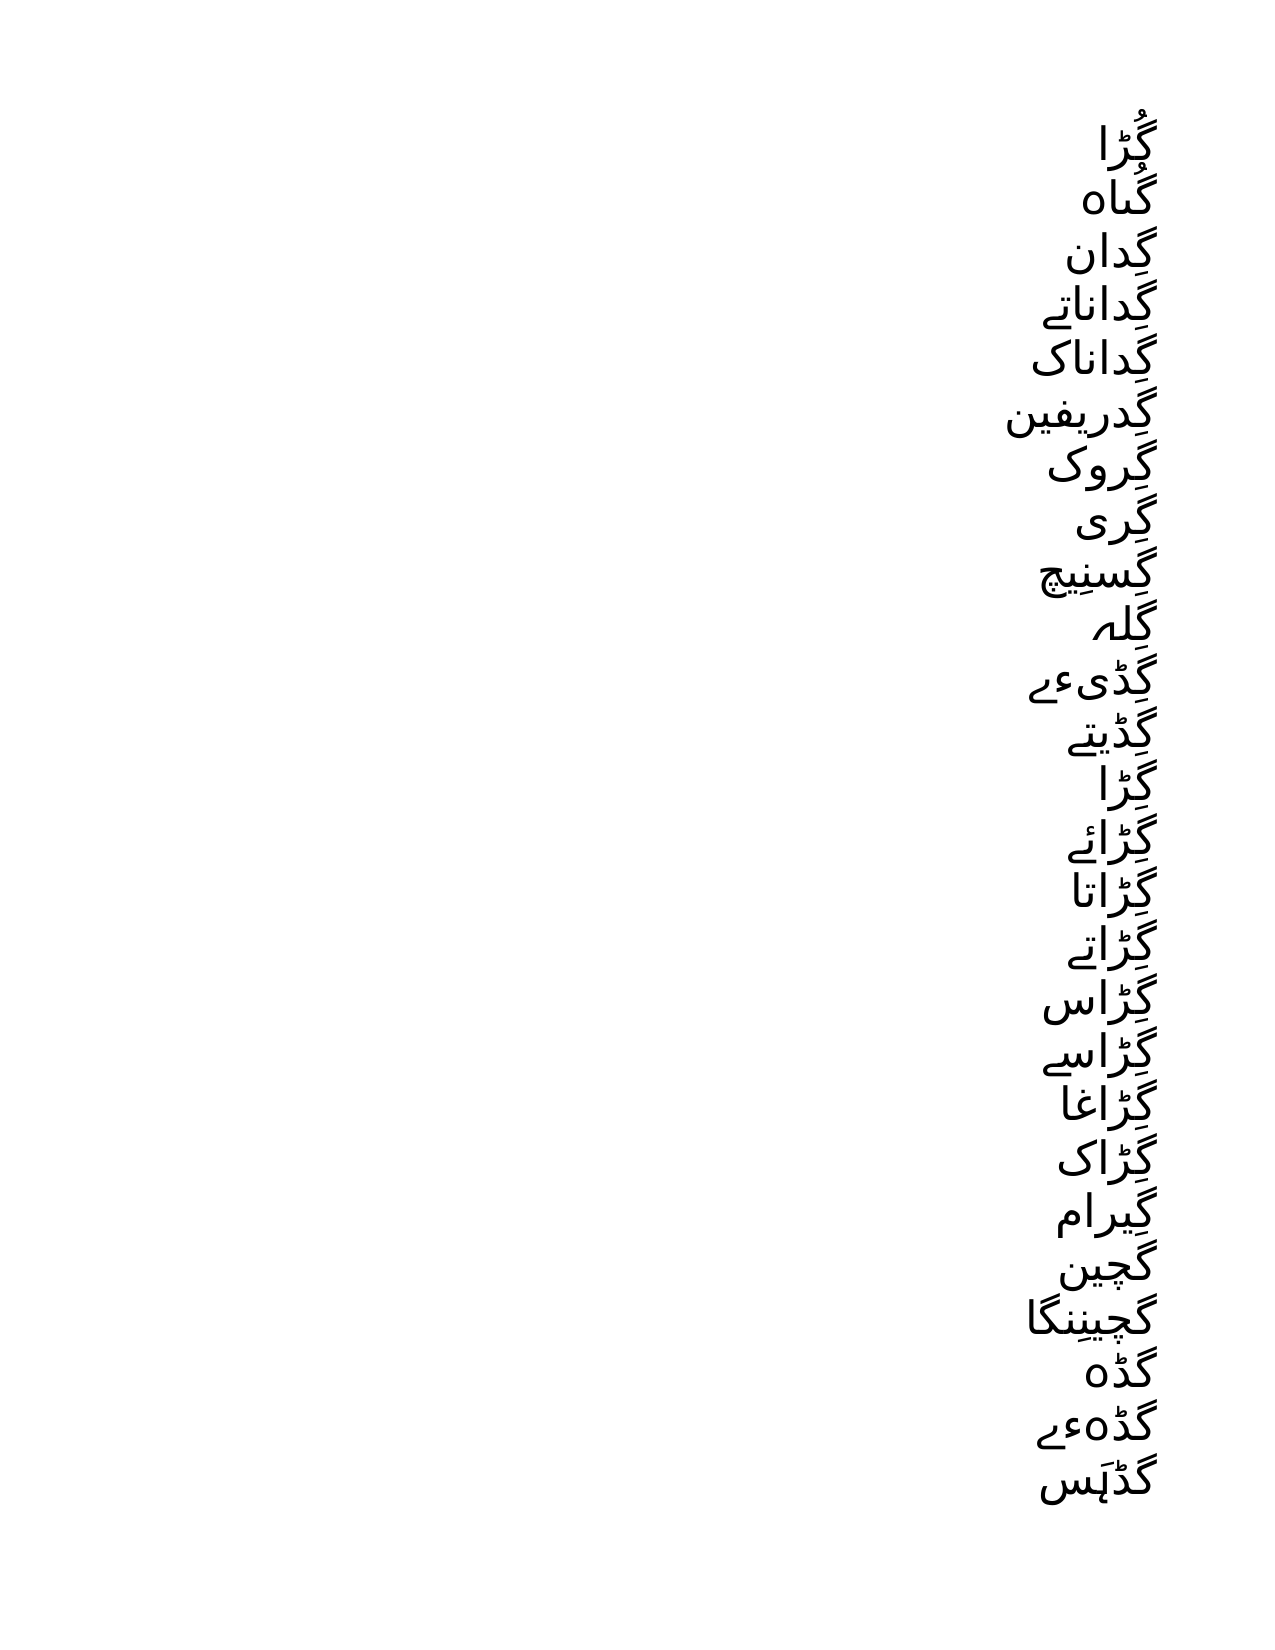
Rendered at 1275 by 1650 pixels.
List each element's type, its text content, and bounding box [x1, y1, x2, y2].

text گُڑا [118, 118, 1157, 171]
text گِڑائے [118, 811, 1157, 865]
text گچین [118, 1238, 1157, 1291]
text گڈہ [118, 1345, 1157, 1398]
text گِڑاس [118, 971, 1157, 1025]
text گڈہ​ءے [118, 1398, 1157, 1451]
text گِلہ [118, 598, 1157, 651]
text گِڑاک [118, 1131, 1157, 1185]
text گِدریفین [118, 385, 1157, 438]
text گِیرام [118, 1185, 1157, 1238]
text گِڈی​ءے [118, 651, 1157, 705]
text گِری [118, 491, 1157, 545]
text گِڑاغا [118, 1078, 1157, 1131]
text گِڑاتا [118, 865, 1157, 918]
text گِڑا [118, 758, 1157, 811]
text گڈہ​َس [118, 1451, 1157, 1505]
text گِروک [118, 438, 1157, 491]
text گِداناتے [118, 278, 1157, 331]
text گِڈی​تے [118, 705, 1157, 758]
text گُںاہ [118, 171, 1157, 225]
text گِسنِیچ [118, 545, 1157, 598]
text گِڑاتے [118, 918, 1157, 971]
text گِڑاسے [118, 1025, 1157, 1078]
text گچینِنگا [118, 1291, 1157, 1345]
text گِداناک [118, 331, 1157, 385]
text گِدان [118, 225, 1157, 278]
